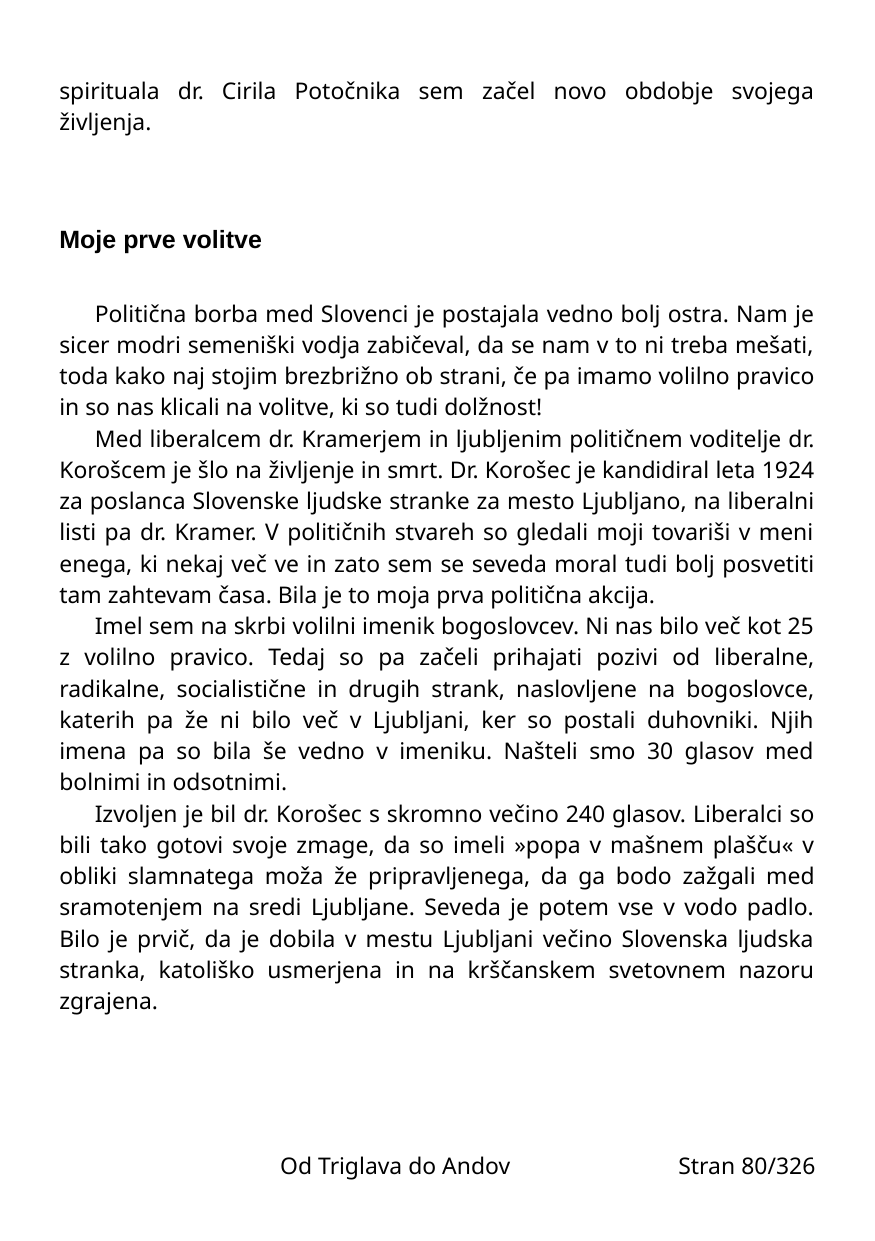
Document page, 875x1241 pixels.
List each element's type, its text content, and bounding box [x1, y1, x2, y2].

text Politična borba med Slovenci je postajala vedno bolj ostra. Nam je sicer modri semeniški vodja zabičeval, da se nam v to ni treba mešati, toda kako naj stojim brezbrižno ob strani, če pa imamo volilno pravico in so nas klicali na volitve, ki so tudi dolžnost! [59, 297, 815, 422]
text spirituala dr. Cirila Potočnika sem začel novo obdobje svojega življenja. [59, 75, 815, 137]
text Izvoljen je bil dr. Korošec s skromno večino 240 glasov. Liberalci so bili tako gotovi svoje zmage, da so imeli »popa v mašnem plašču« v obliki slamnatega moža že pripravljenega, da ga bodo zažgali med sramotenjem na sredi Ljubljane. Seveda je potem vse v vodo padlo. Bilo je prvič, da je dobila v mestu Ljubljani večino Slovenska ljudska stranka, katoliško usmerjena in na krščanskem svetovnem nazoru zgrajena. [59, 797, 815, 1016]
subtitle Moje prve volitve [59, 225, 815, 254]
text Med liberalcem dr. Kramerjem in ljubljenim političnem voditelje dr. Korošcem je šlo na življenje in smrt. Dr. Korošec je kandidiral leta 1924 za poslanca Slovenske ljudske stranke za mesto Ljubljano, na liberalni listi pa dr. Kramer. V političnih stvareh so gledali moji tovariši v meni enega, ki nekaj več ve in zato sem se seveda moral tudi bolj posvetiti tam zahtevam časa. Bila je to moja prva politična akcija. [59, 422, 815, 610]
text Imel sem na skrbi volilni imenik bogoslovcev. Ni nas bilo več kot 25 z volilno pravico. Tedaj so pa začeli prihajati pozivi od liberalne, radikalne, socialistične in drugih strank, naslovljene na bogoslovce, katerih pa že ni bilo več v Ljubljani, ker so postali duhovniki. Njih imena pa so bila še vedno v imeniku. Našteli smo 30 glasov med bolnimi in odsotnimi. [59, 610, 815, 797]
